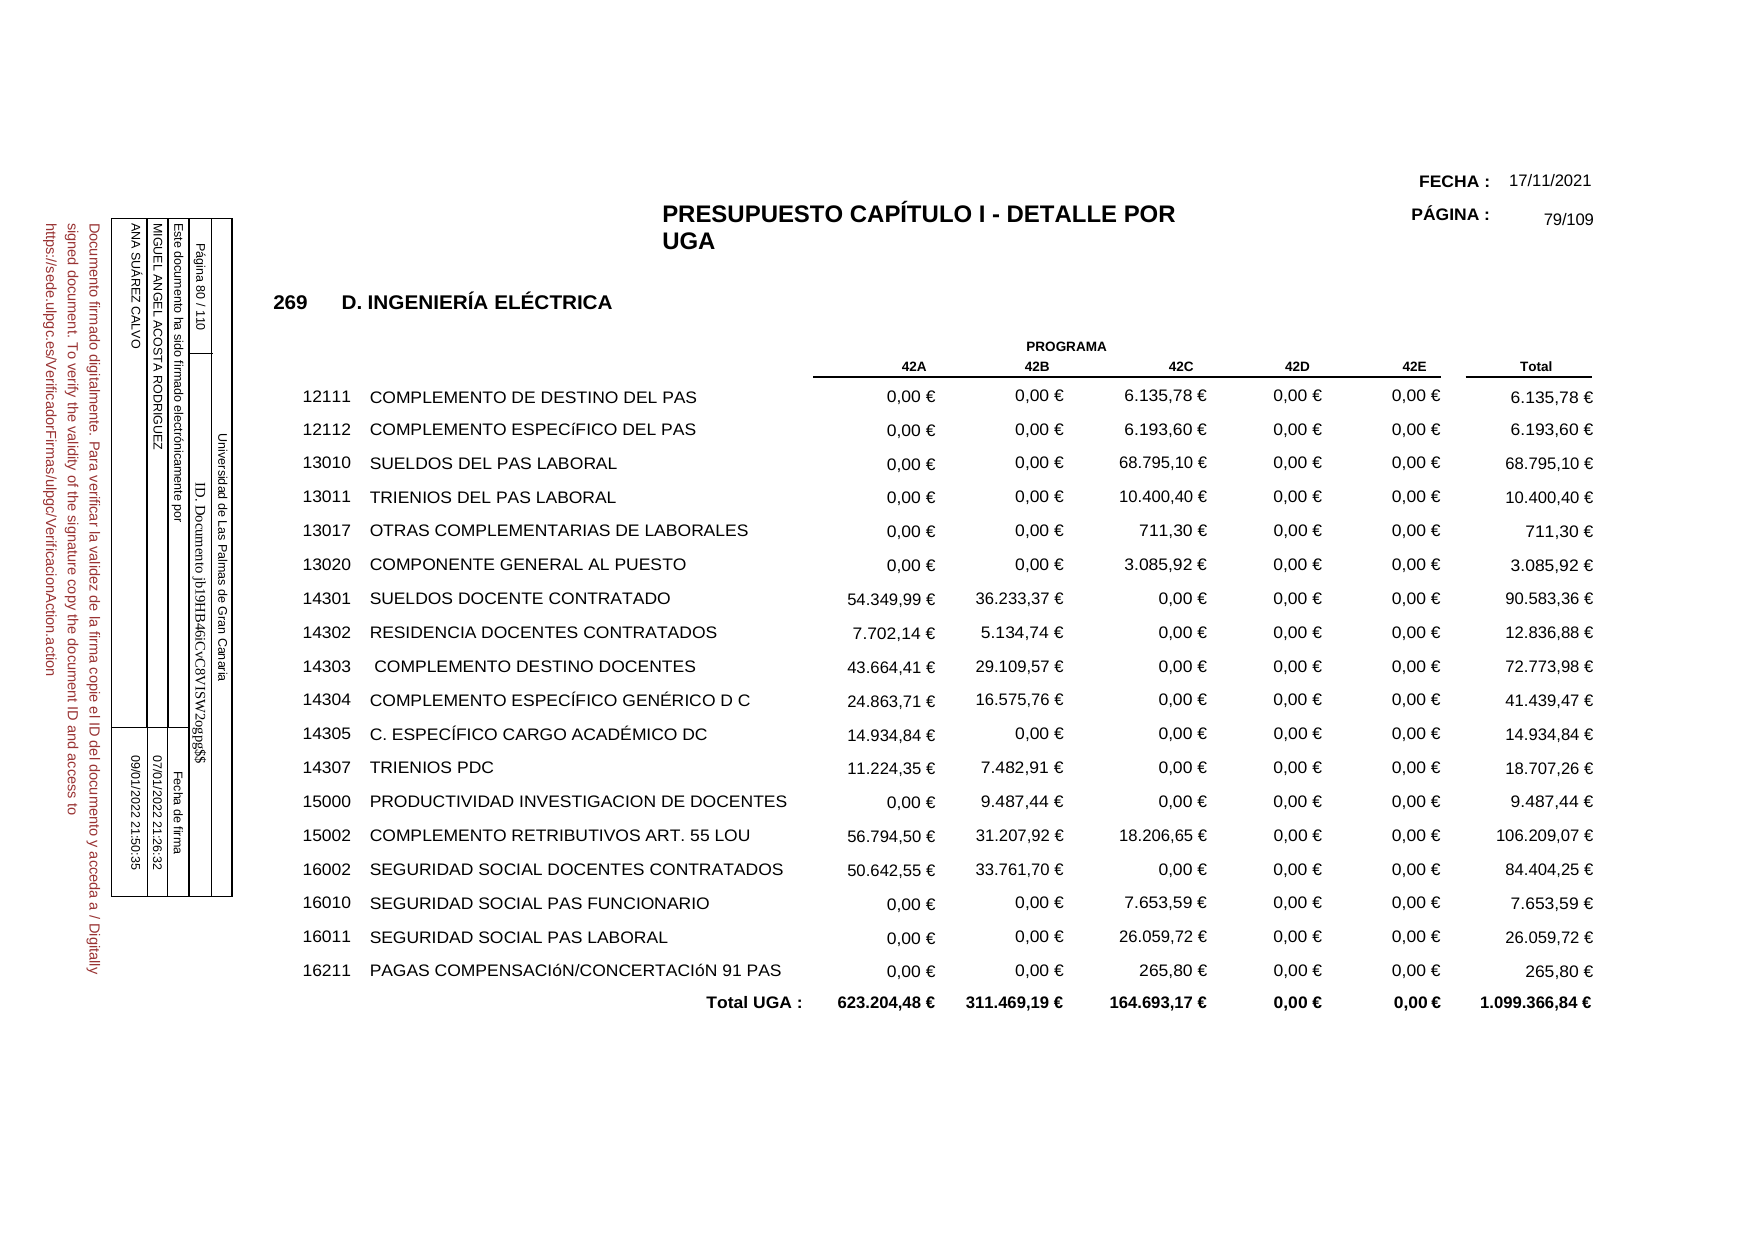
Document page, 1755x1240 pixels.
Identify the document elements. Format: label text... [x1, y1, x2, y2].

table_cell 0,00 € [949, 887, 1107, 921]
table_cell 0,00 € [1356, 785, 1441, 819]
table_cell 72.773,98 € [1466, 650, 1592, 684]
table_cell 0,00 € [1356, 481, 1441, 514]
table_cell SEGURIDAD SOCIAL DOCENTES CONTRATADOS [365, 853, 813, 887]
table_cell 42C [1107, 327, 1240, 376]
table_cell 0,00 € [813, 447, 949, 481]
table_cell [1441, 447, 1466, 481]
table_cell 0,00 € [813, 887, 949, 921]
table_cell 42A [813, 327, 949, 376]
table_cell 14303 [268, 650, 365, 684]
table_cell PRODUCTIVIDAD INVESTIGACION DE DOCENTES [365, 785, 813, 819]
table_cell [1441, 514, 1466, 548]
table_cell 26.059,72 € [1466, 921, 1592, 954]
table_cell 0,00 € [1240, 582, 1356, 616]
table_cell 0,00 € [1240, 378, 1356, 413]
table_cell 0,00 € [1240, 481, 1356, 514]
table_cell 164.693,17 € [1107, 987, 1240, 1018]
table_cell 0,00 € [1107, 853, 1240, 887]
table_cell 9.487,44 € [949, 785, 1107, 819]
table_cell 0,00 € [813, 514, 949, 548]
table_cell [1441, 413, 1466, 447]
table_cell 11.224,35 € [813, 751, 949, 785]
table_cell 12111 [268, 376, 365, 413]
table_cell 0,00 € [1356, 548, 1441, 582]
table_cell 0,00 € [1356, 887, 1441, 921]
table_cell 14.934,84 € [813, 718, 949, 751]
table_cell 12.836,88 € [1466, 616, 1592, 650]
table_cell 0,00 € [1240, 987, 1356, 1018]
table_header [813, 286, 1592, 327]
table_cell 0,00 € [1356, 616, 1441, 650]
table_cell 56.794,50 € [813, 819, 949, 853]
table_cell 265,80 € [1466, 954, 1592, 987]
table_cell 0,00 € [1107, 718, 1240, 751]
table_cell 0,00 € [1240, 751, 1356, 785]
table_cell [1441, 954, 1466, 987]
table_cell Fecha de firma [168, 728, 188, 896]
table_cell 0,00 € [813, 413, 949, 447]
table_cell 0,00 € [949, 954, 1107, 987]
table_cell 15002 [268, 819, 365, 853]
table_cell 711,30 € [1107, 514, 1240, 548]
table_cell 14302 [268, 616, 365, 650]
table_cell [1441, 819, 1466, 853]
table_cell 68.795,10 € [1466, 447, 1592, 481]
table_cell 14304 [268, 684, 365, 717]
table_header Este documento ha sido firmado electrónicamente por [169, 219, 188, 727]
table_cell [268, 327, 365, 376]
table_cell ID. Documento jb19HB46iCvC8VISW2ogpg$$ [190, 354, 211, 896]
text [111, 218, 234, 901]
table_cell 18.206,65 € [1107, 819, 1240, 853]
table_cell [1441, 684, 1466, 717]
text Documento firmado digitalmente. Para verificar la validez de la firma copie el ID del documento y acceda a / Digitally signed document. To verify the validity of the signature copy the document ID and access to https://sede.ulpgc.es/VerificadorFirmas/ulpgc/VerificacionAction.action [43, 223, 103, 976]
table_cell 7.482,91 € [949, 751, 1107, 785]
table_cell 0,00 € [813, 548, 949, 582]
table_cell SUELDOS DOCENTE CONTRATADO [365, 582, 813, 616]
text 79/109 [1494, 210, 1594, 229]
table_cell 14301 [268, 582, 365, 616]
table_cell COMPLEMENTO ESPECÍFICO GENÉRICO D C [365, 684, 813, 717]
table_cell 13011 [268, 481, 365, 514]
table_cell 0,00 € [813, 785, 949, 819]
table_cell 18.707,26 € [1466, 751, 1592, 785]
table_cell 0,00 € [1240, 548, 1356, 582]
table_cell 90.583,36 € [1466, 582, 1592, 616]
table_cell 16002 [268, 853, 365, 887]
table_cell 0,00 € [1240, 413, 1356, 447]
table_cell 0,00 € [1240, 887, 1356, 921]
table_cell 0,00 € [1356, 921, 1441, 954]
table_cell 13020 [268, 548, 365, 582]
table_cell 0,00 € [1107, 785, 1240, 819]
table_cell 265,80 € [1107, 954, 1240, 987]
table_cell 14307 [268, 751, 365, 785]
table_cell 6.193,60 € [1107, 413, 1240, 447]
table_cell 68.795,10 € [1107, 447, 1240, 481]
table_cell 42D [1240, 327, 1356, 376]
table_cell 0,00 € [813, 481, 949, 514]
table_cell 0,00 € [1356, 447, 1441, 481]
table_cell 16211 [268, 954, 365, 987]
table_cell 0,00 € [1240, 819, 1356, 853]
table_cell [1441, 616, 1466, 650]
table_cell 7.653,59 € [1466, 887, 1592, 921]
table_cell 0,00 € [1240, 954, 1356, 987]
table_cell Total [1466, 327, 1592, 376]
table_cell 5.134,74 € [949, 616, 1107, 650]
table_header ANA SUÁREZ CALVO [112, 219, 146, 727]
table_cell 0,00 € [1356, 514, 1441, 548]
table_cell 0,00 € [949, 447, 1107, 481]
table_cell 0,00 € [949, 481, 1107, 514]
table_cell 623.204,48 € [813, 987, 949, 1018]
table_cell 0,00 € [1240, 718, 1356, 751]
table_cell 15000 [268, 785, 365, 819]
table_cell SEGURIDAD SOCIAL PAS FUNCIONARIO [365, 887, 813, 921]
table_cell 3.085,92 € [1466, 548, 1592, 582]
table_cell 0,00 € [1240, 921, 1356, 954]
text PRESUPUESTO CAPÍTULO I - DETALLE POR UGA [662, 199, 1234, 255]
table_cell 0,00 € [1356, 413, 1441, 447]
table_cell 16.575,76 € [949, 684, 1107, 717]
table_cell 6.135,78 € [1466, 378, 1592, 413]
table_cell 1.099.366,84 € [1466, 987, 1592, 1018]
table_cell 14.934,84 € [1466, 718, 1592, 751]
table_cell Total UGA : [365, 987, 813, 1018]
table_cell SUELDOS DEL PAS LABORAL [365, 447, 813, 481]
table_header Página 80 / 110 [190, 219, 211, 353]
table_cell COMPONENTE GENERAL AL PUESTO [365, 548, 813, 582]
table_cell [1441, 751, 1466, 785]
table_cell 0,00 € [1240, 616, 1356, 650]
table_cell 13010 [268, 447, 365, 481]
table_cell COMPLEMENTO RETRIBUTIVOS ART. 55 LOU [365, 819, 813, 853]
table_cell 7.702,14 € [813, 616, 949, 650]
table_cell 31.207,92 € [949, 819, 1107, 853]
table_cell [365, 327, 813, 376]
table_cell 54.349,99 € [813, 582, 949, 616]
table_cell 711,30 € [1466, 514, 1592, 548]
table_cell 0,00 € [1356, 378, 1441, 413]
table_cell 14305 [268, 718, 365, 751]
table_cell 0,00 € [813, 954, 949, 987]
table_cell 0,00 € [949, 921, 1107, 954]
table_header INGENIERÍA ELÉCTRICA [365, 286, 813, 327]
table_cell 9.487,44 € [1466, 785, 1592, 819]
table_cell 0,00 € [1356, 751, 1441, 785]
table_cell 6.135,78 € [1107, 378, 1240, 413]
table_cell 13017 [268, 514, 365, 548]
table_cell 0,00 € [1356, 853, 1441, 887]
table_cell 10.400,40 € [1466, 481, 1592, 514]
table_cell RESIDENCIA DOCENTES CONTRATADOS [365, 616, 813, 650]
table_cell 29.109,57 € [949, 650, 1107, 684]
table_cell 50.642,55 € [813, 853, 949, 887]
table_cell 12112 [268, 413, 365, 447]
table_cell 09/01/2022 21:50:35 [112, 728, 147, 896]
table_cell 0,00 € [949, 413, 1107, 447]
table_cell SEGURIDAD SOCIAL PAS LABORAL [365, 921, 813, 954]
table_cell [1441, 887, 1466, 921]
table_cell [1441, 582, 1466, 616]
table_cell 0,00 € [1356, 684, 1441, 717]
table_cell 311.469,19 € [949, 987, 1107, 1018]
table_cell 0,00 € [1240, 514, 1356, 548]
table_cell [1441, 327, 1466, 376]
table_cell 0,00 € [1107, 684, 1240, 717]
table_cell 33.761,70 € [949, 853, 1107, 887]
table_cell 0,00 € [949, 718, 1107, 751]
table_cell [1441, 921, 1466, 954]
table_cell COMPLEMENTO DESTINO DOCENTES [365, 650, 813, 684]
table_cell 0,00 € [1356, 987, 1441, 1018]
table_cell 0,00 € [1107, 582, 1240, 616]
table_cell 0,00 € [1356, 819, 1441, 853]
table_cell 0,00 € [1356, 954, 1441, 987]
table_cell 0,00 € [1107, 650, 1240, 684]
table_cell COMPLEMENTO ESPECíFICO DEL PAS [365, 413, 813, 447]
table_cell [1441, 785, 1466, 819]
table_cell 0,00 € [949, 548, 1107, 582]
table_cell [1441, 481, 1466, 514]
table_cell [1441, 987, 1466, 1018]
table_cell 0,00 € [1240, 650, 1356, 684]
table_cell 7.653,59 € [1107, 887, 1240, 921]
table_cell C. ESPECÍFICO CARGO ACADÉMICO DC [365, 718, 813, 751]
table_cell TRIENIOS PDC [365, 751, 813, 785]
table_cell [268, 987, 365, 1018]
table_cell 41.439,47 € [1466, 684, 1592, 717]
table_cell 0,00 € [949, 378, 1107, 413]
table_cell 0,00 € [949, 514, 1107, 548]
table_cell OTRAS COMPLEMENTARIAS DE LABORALES [365, 514, 813, 548]
table_cell 16011 [268, 921, 365, 954]
table_cell 42E [1356, 327, 1441, 376]
table_header 269 D. [268, 286, 365, 327]
text 17/11/2021 [1494, 171, 1591, 190]
table_cell 43.664,41 € [813, 650, 949, 684]
table_cell [1441, 650, 1466, 684]
table_cell 0,00 € [1356, 718, 1441, 751]
table_cell 106.209,07 € [1466, 819, 1592, 853]
table_cell 0,00 € [813, 921, 949, 954]
table_cell 84.404,25 € [1466, 853, 1592, 887]
table_cell 16010 [268, 887, 365, 921]
table_cell 3.085,92 € [1107, 548, 1240, 582]
table_cell PAGAS COMPENSACIóN/CONCERTACIóN 91 PAS [365, 954, 813, 987]
table_cell [1441, 548, 1466, 582]
table_cell [1441, 853, 1466, 887]
table_cell 0,00 € [813, 378, 949, 413]
table_cell 0,00 € [1240, 853, 1356, 887]
table_header MIGUEL ANGEL ACOSTA RODRIGUEZ [148, 219, 167, 727]
table_cell 07/01/2022 21:26:32 [148, 728, 167, 896]
text FECHA : PÁGINA : [1408, 171, 1490, 224]
table_header Universidad de Las Palmas de Gran Canaria [212, 219, 231, 896]
table_cell 0,00 € [1240, 447, 1356, 481]
table_cell 0,00 € [1107, 616, 1240, 650]
table_cell 0,00 € [1356, 650, 1441, 684]
table_cell 10.400,40 € [1107, 481, 1240, 514]
table_cell [1441, 718, 1466, 751]
table_cell 0,00 € [1107, 751, 1240, 785]
table_cell PROGRAMA 42B [949, 327, 1107, 376]
table_cell 24.863,71 € [813, 684, 949, 717]
table_cell TRIENIOS DEL PAS LABORAL [365, 481, 813, 514]
table_cell COMPLEMENTO DE DESTINO DEL PAS [365, 376, 813, 413]
table_cell [1441, 376, 1466, 413]
table_cell 6.193,60 € [1466, 413, 1592, 447]
table_cell 0,00 € [1240, 684, 1356, 717]
table_cell 0,00 € [1240, 785, 1356, 819]
table_cell 36.233,37 € [949, 582, 1107, 616]
table_cell 0,00 € [1356, 582, 1441, 616]
table_cell 26.059,72 € [1107, 921, 1240, 954]
